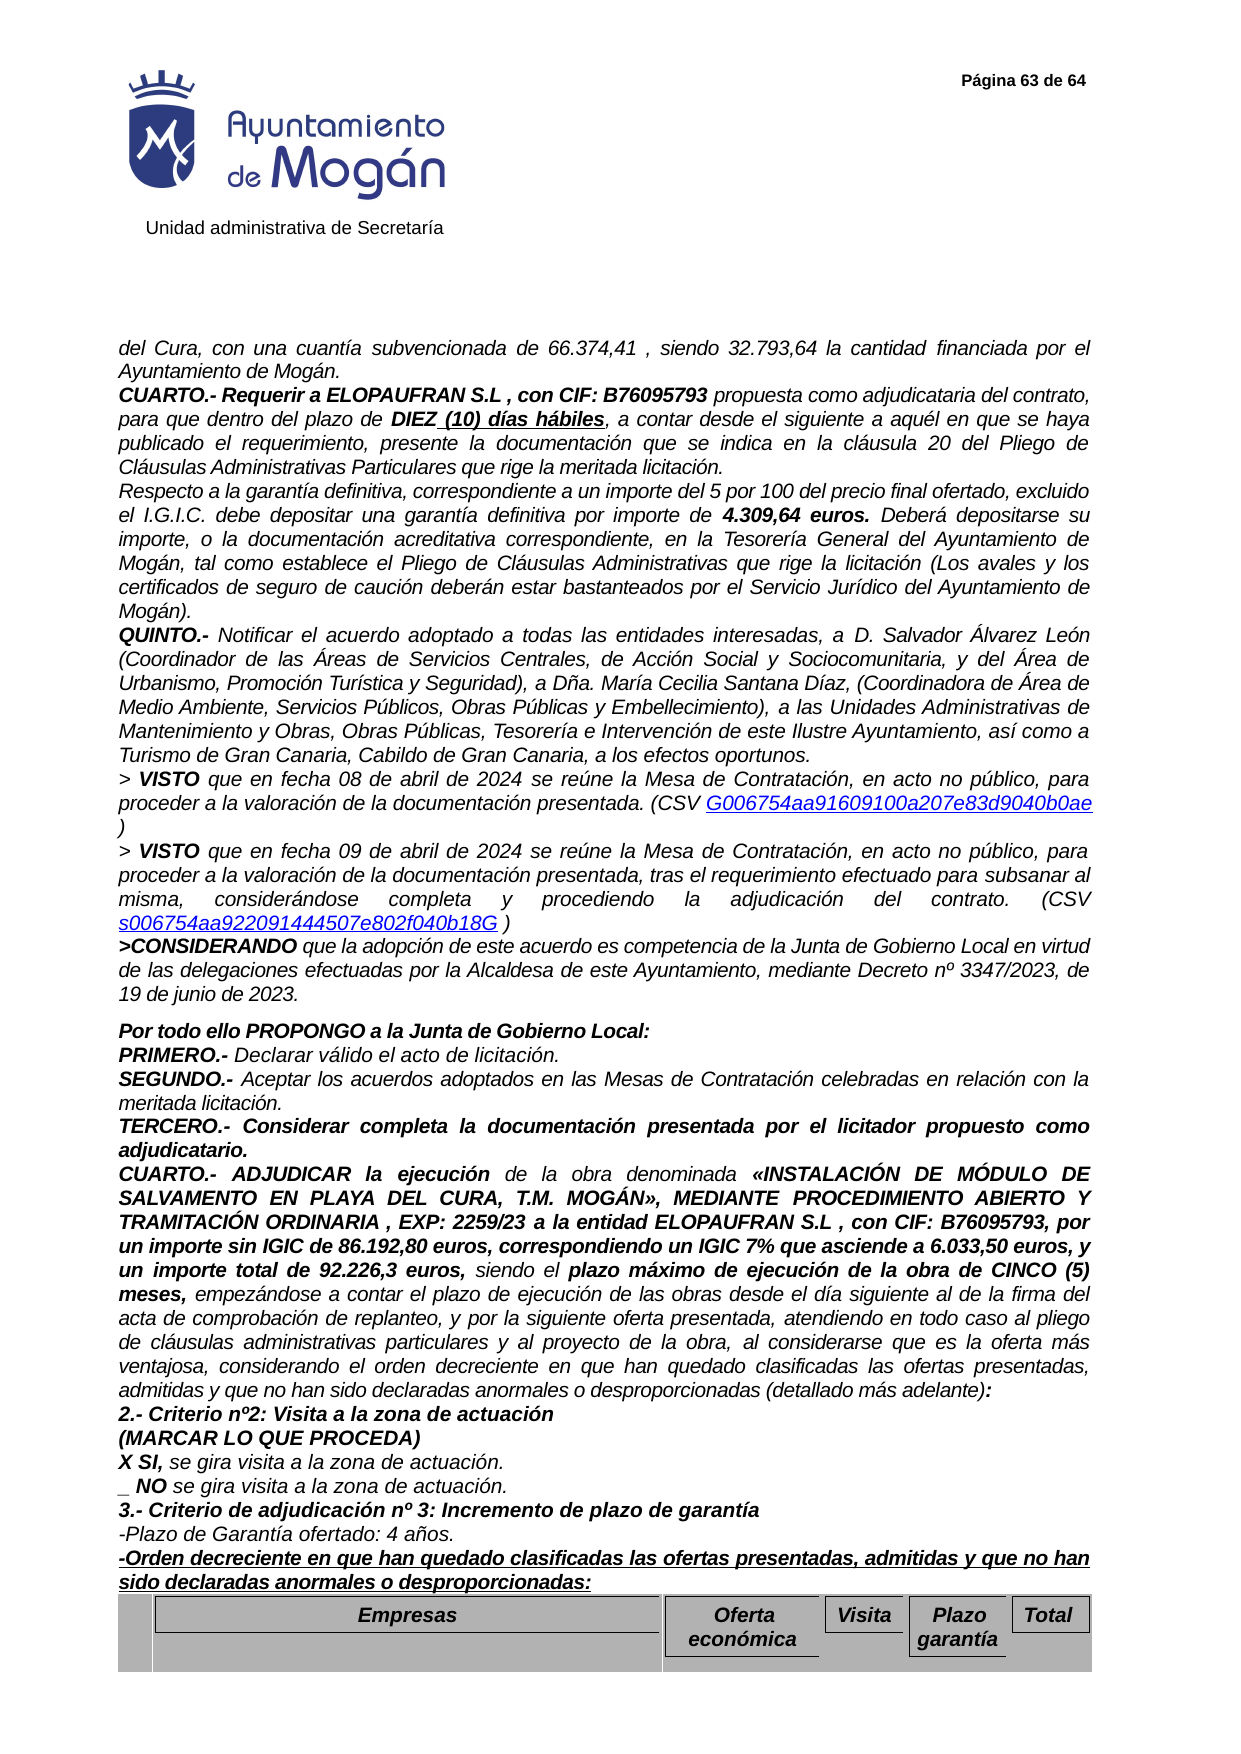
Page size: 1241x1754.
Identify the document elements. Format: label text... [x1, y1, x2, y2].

text X SI, se gira visita a la zona de actuación. [118, 1450, 1092, 1474]
table_header Empresas [153, 1594, 662, 1672]
text del Cura, con una cuantía subvencionada de 66.374,41 , siendo 32.793,64 la cantidad financiada por el Ayuntamiento de Mogán. [118, 335, 1092, 383]
text 3.- Criterio de adjudicación nº 3: Incremento de plazo de garantía [118, 1498, 1092, 1522]
text TERCERO.- Considerar completa la documentación presentada por el licitador propuesto como adjudicatario. [118, 1114, 1092, 1162]
text > VISTO que en fecha 09 de abril de 2024 se reúne la Mesa de Contratación, en acto no público, para proceder a la valoración de la documentación presentada, tras el requerimiento efectuado para subsanar al misma, considerándose completa y procediendo la adjudicación del contrato. (CSV s006754aa922091444507e802f040b18G ) [118, 838, 1092, 934]
text CUARTO.- Requerir a ELOPAUFRAN S.L , con CIF: B76095793 propuesta como adjudicataria del contrato, para que dentro del plazo de DIEZ (10) días hábiles, a contar desde el siguiente a aquél en que se haya publicado el requerimiento, presente la documentación que se indica en la cláusula 20 del Pliego de Cláusulas Administrativas Particulares que rige la meritada licitación. [118, 383, 1092, 479]
text -Plazo de Garantía ofertado: 4 años. [118, 1522, 1092, 1546]
text > VISTO que en fecha 08 de abril de 2024 se reúne la Mesa de Contratación, en acto no público, para proceder a la valoración de la documentación presentada. (CSV G006754aa91609100a207e83d9040b0ae ) [118, 767, 1092, 838]
text >CONSIDERANDO que la adopción de este acuerdo es competencia de la Junta de Gobierno Local en virtud de las delegaciones efectuadas por la Alcaldesa de este Ayuntamiento, mediante Decreto nº 3347/2023, de 19 de junio de 2023. [118, 934, 1092, 1006]
table_header Oferta económica [663, 1594, 822, 1672]
text Respecto a la garantía definitiva, correspondiente a un importe del 5 por 100 del precio final ofertado, excluido el I.G.I.C. debe depositar una garantía definitiva por importe de 4.309,64 euros. Deberá depositarse su importe, o la documentación acreditativa correspondiente, en la Tesorería General del Ayuntamiento de Mogán, tal como establece el Pliego de Cláusulas Administrativas que rige la licitación (Los avales y los certificados de seguro de caución deberán estar bastanteados por el Servicio Jurídico del Ayuntamiento de Mogán). [118, 479, 1092, 623]
table_header Total [1009, 1594, 1092, 1672]
text (MARCAR LO QUE PROCEDA) [118, 1426, 1092, 1450]
text 2.- Criterio nº2: Visita a la zona de actuación [118, 1402, 1092, 1426]
table_header [118, 1594, 152, 1672]
table_header Visita [822, 1594, 906, 1672]
text _ NO se gira visita a la zona de actuación. [118, 1474, 1092, 1498]
text QUINTO.- Notificar el acuerdo adoptado a todas las entidades interesadas, a D. Salvador Álvarez León (Coordinador de las Áreas de Servicios Centrales, de Acción Social y Sociocomunitaria, y del Área de Urbanismo, Promoción Turística y Seguridad), a Dña. María Cecilia Santana Díaz, (Coordinadora de Área de Medio Ambiente, Servicios Públicos, Obras Públicas y Embellecimiento), a las Unidades Administrativas de Mantenimiento y Obras, Obras Públicas, Tesorería e Intervención de este Ilustre Ayuntamiento, así como a Turismo de Gran Canaria, Cabildo de Gran Canaria, a los efectos oportunos. [118, 623, 1092, 767]
table_header Plazo garantía [906, 1594, 1009, 1672]
text Por todo ello PROPONGO a la Junta de Gobierno Local: [118, 1018, 1092, 1042]
picture [128, 70, 445, 206]
text -Orden decreciente en que han quedado clasificadas las ofertas presentadas, admitidas y que no han sido declaradas anormales o desproporcionadas: [118, 1546, 1092, 1593]
text SEGUNDO.- Aceptar los acuerdos adoptados en las Mesas de Contratación celebradas en relación con la meritada licitación. [118, 1066, 1092, 1114]
text PRIMERO.- Declarar válido el acto de licitación. [118, 1042, 1092, 1066]
text CUARTO.- ADJUDICAR la ejecución de la obra denominada «INSTALACIÓN DE MÓDULO DE SALVAMENTO EN PLAYA DEL CURA, T.M. MOGÁN», MEDIANTE PROCEDIMIENTO ABIERTO Y TRAMITACIÓN ORDINARIA , EXP: 2259/23 a la entidad ELOPAUFRAN S.L , con CIF: B76095793, por un importe sin IGIC de 86.192,80 euros, correspondiendo un IGIC 7% que asciende a 6.033,50 euros, y un importe total de 92.226,3 euros, siendo el plazo máximo de ejecución de la obra de CINCO (5) meses, empezándose a contar el plazo de ejecución de las obras desde el día siguiente al de la firma del acta de comprobación de replanteo, y por la siguiente oferta presentada, atendiendo en todo caso al pliego de cláusulas administrativas particulares y al proyecto de la obra, al considerarse que es la oferta más ventajosa, considerando el orden decreciente en que han quedado clasificadas las ofertas presentadas, admitidas y que no han sido declaradas anormales o desproporcionadas (detallado más adelante): [118, 1162, 1092, 1402]
